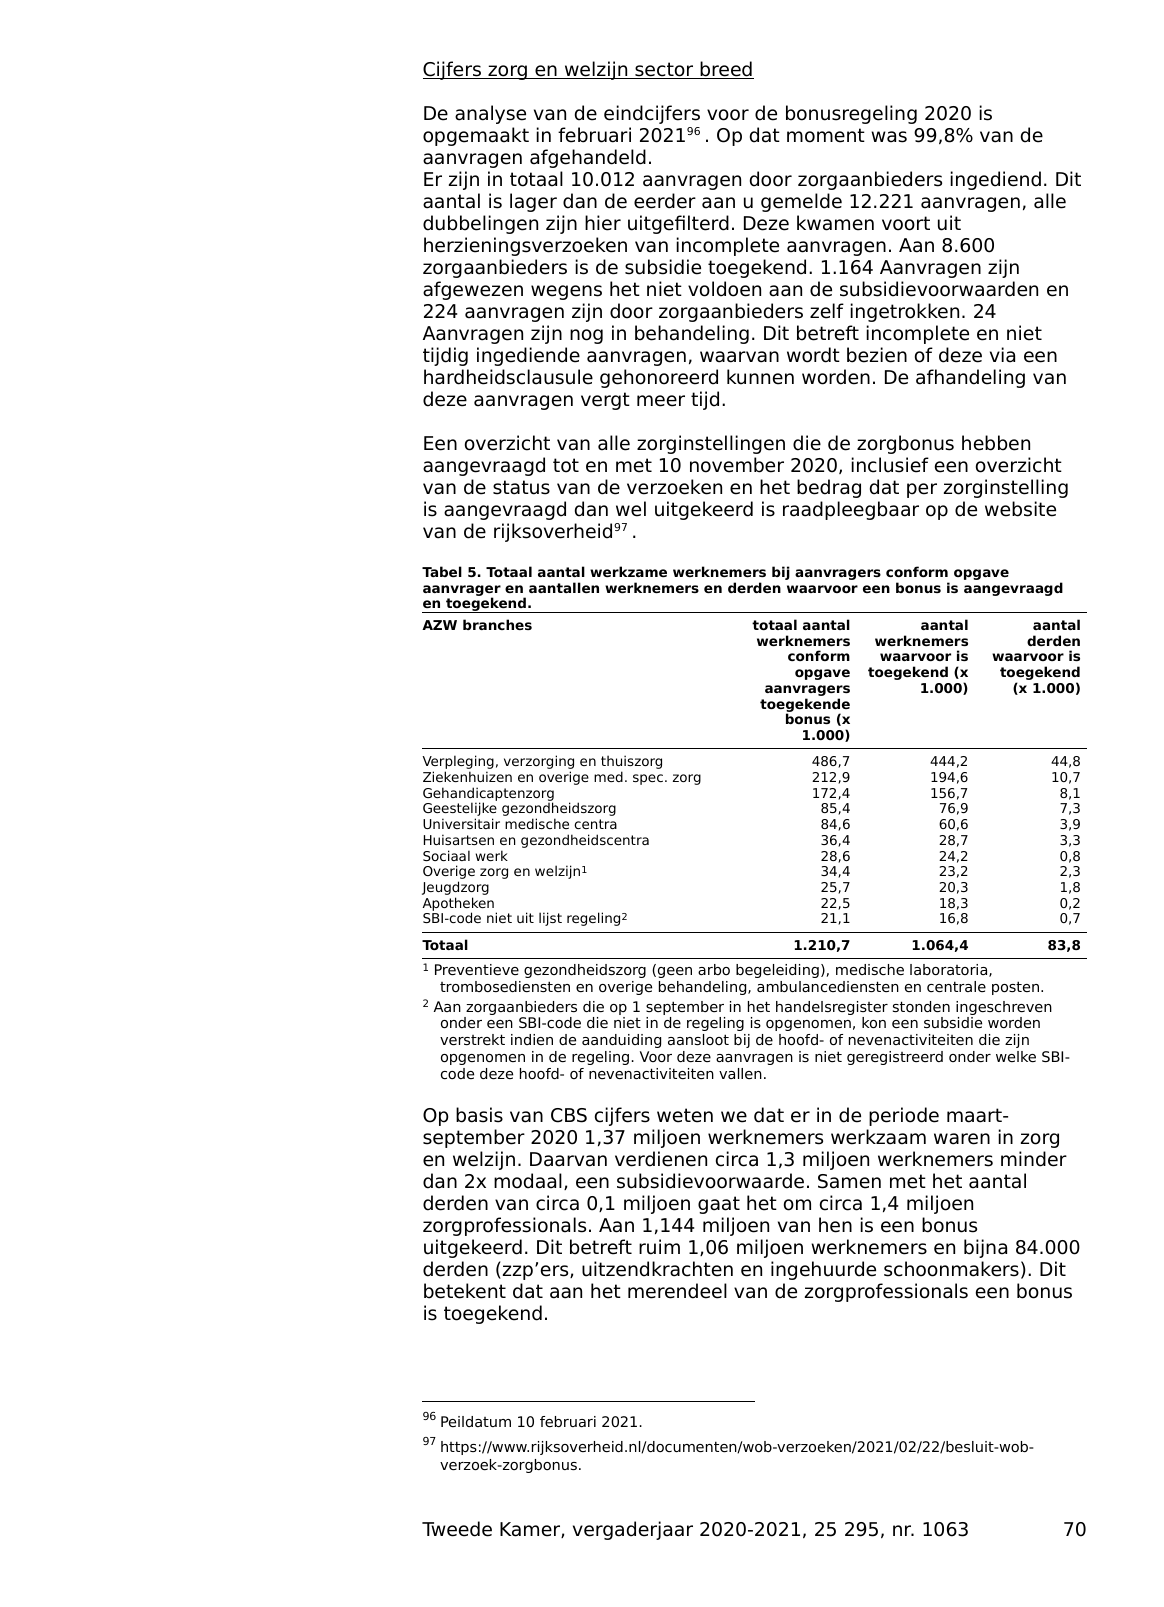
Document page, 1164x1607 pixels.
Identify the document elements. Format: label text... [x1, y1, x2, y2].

table_cell 8,1 [974, 786, 1087, 801]
table_cell 16,8 [856, 911, 974, 932]
table_cell Sociaal werk [422, 849, 738, 864]
table_cell 83,8 [974, 933, 1087, 958]
table_cell 60,6 [856, 817, 974, 833]
table_header Tabel 5. Totaal aantal werkzame werknemers bij aanvragers conform opgave aanvrager en aantallen werknemers en derden waarvoor een bonus is aangevraagd en toegekend. [422, 565, 1087, 612]
table_cell 10,7 [974, 770, 1087, 786]
table_cell 0,2 [974, 896, 1087, 911]
text Op basis van CBS cijfers weten we dat er in de periode maart-september 2020 1,37 miljoen werknemers werkzaam waren in zorg en welzijn. Daarvan verdienen circa 1,3 miljoen werknemers minder dan 2x modaal, een subsidievoorwaarde. Samen met het aantal derden van circa 0,1 miljoen gaat het om circa 1,4 miljoen zorgprofessionals. Aan 1,144 miljoen van hen is een bonus uitgekeerd. Dit betreft ruim 1,06 miljoen werknemers en bijna 84.000 derden (zzp’ers, uitzendkrachten en ingehuurde schoonmakers). Dit betekent dat aan het merendeel van de zorgprofessionals een bonus is toegekend. [422, 1105, 1087, 1325]
table_cell AZW branches [422, 613, 738, 748]
text Een overzicht van alle zorginstellingen die de zorgbonus hebben aangevraagd tot en met 10 november 2020, inclusief een overzicht van de status van de verzoeken en het bedrag dat per zorginstelling is aangevraagd dan wel uitgekeerd is raadpleegbaar op de website van de rijksoverheid. [422, 433, 1087, 543]
table_cell 76,9 [856, 801, 974, 817]
table_cell 24,2 [856, 849, 974, 864]
table_cell 212,9 [738, 770, 856, 786]
table_cell 3,3 [974, 833, 1087, 848]
table_cell 22,5 [738, 896, 856, 911]
table_cell Geestelijke gezondheidszorg [422, 801, 738, 817]
table_cell 23,2 [856, 864, 974, 880]
table_cell SBI-code niet uit lijst regeling2 [422, 911, 738, 932]
table_cell 18,3 [856, 896, 974, 911]
table_cell aantal werknemers waarvoor is toegekend (x 1.000) [856, 613, 974, 748]
table_cell Gehandicaptenzorg [422, 786, 738, 801]
subtitle Cijfers zorg en welzijn sector breed [422, 59, 1087, 81]
table_cell Overige zorg en welzijn1 [422, 864, 738, 880]
table_cell 172,4 [738, 786, 856, 801]
table_cell 1.210,7 [738, 933, 856, 958]
table_cell Huisartsen en gezondheidscentra [422, 833, 738, 848]
table_cell 44,8 [974, 749, 1087, 770]
table_cell aantal derden waarvoor is toegekend (x 1.000) [974, 613, 1087, 748]
table_cell 0,8 [974, 849, 1087, 864]
table_cell Universitair medische centra [422, 817, 738, 833]
table_cell 28,6 [738, 849, 856, 864]
table_cell 34,4 [738, 864, 856, 880]
table_cell 194,6 [856, 770, 974, 786]
table_cell 1 Preventieve gezondheidszorg (geen arbo begeleiding), medische laboratoria, trombosediensten en overige behandeling, ambulancediensten en centrale posten. 2 Aan zorgaanbieders die op 1 september in het handelsregister stonden ingeschreven onder een SBI-code die niet in de regeling is opgenomen, kon een subsidie worden verstrekt indien de aanduiding aansloot bij de hoofd- of nevenactiviteiten die zijn opgenomen in de regeling. Voor deze aanvragen is niet geregistreerd onder welke SBI-code deze hoofd- of nevenactiviteiten vallen. [422, 959, 1087, 1083]
table_cell 1,8 [974, 880, 1087, 896]
table_cell 25,7 [738, 880, 856, 896]
table_cell 28,7 [856, 833, 974, 848]
table_cell 2,3 [974, 864, 1087, 880]
table_cell 7,3 [974, 801, 1087, 817]
table_cell 21,1 [738, 911, 856, 932]
table_cell 84,6 [738, 817, 856, 833]
table_cell Verpleging, verzorging en thuiszorg [422, 749, 738, 770]
table_cell 85,4 [738, 801, 856, 817]
text De analyse van de eindcijfers voor de bonusregeling 2020 is opgemaakt in februari 2021. Op dat moment was 99,8% van de aanvragen afgehandeld. [422, 103, 1087, 169]
table_cell 156,7 [856, 786, 974, 801]
table_cell totaal aantal werknemers conform opgave aanvragers toegekende bonus (x 1.000) [738, 613, 856, 748]
table_cell Apotheken [422, 896, 738, 911]
table_cell 486,7 [738, 749, 856, 770]
table_cell Totaal [422, 933, 738, 958]
table_cell Ziekenhuizen en overige med. spec. zorg [422, 770, 738, 786]
text Peildatum 10 februari 2021. [422, 1410, 1087, 1432]
table_cell 36,4 [738, 833, 856, 848]
table_cell 444,2 [856, 749, 974, 770]
table_cell 3,9 [974, 817, 1087, 833]
table_cell Jeugdzorg [422, 880, 738, 896]
table_cell 20,3 [856, 880, 974, 896]
table_cell 1.064,4 [856, 933, 974, 958]
table_cell 0,7 [974, 911, 1087, 932]
text Er zijn in totaal 10.012 aanvragen door zorgaanbieders ingediend. Dit aantal is lager dan de eerder aan u gemelde 12.221 aanvragen, alle dubbelingen zijn hier uitgefilterd. Deze kwamen voort uit herzieningsverzoeken van incomplete aanvragen. Aan 8.600 zorgaanbieders is de subsidie toegekend. 1.164 Aanvragen zijn afgewezen wegens het niet voldoen aan de subsidievoorwaarden en 224 aanvragen zijn door zorgaanbieders zelf ingetrokken. 24 Aanvragen zijn nog in behandeling. Dit betreft incomplete en niet tijdig ingediende aanvragen, waarvan wordt bezien of deze via een hardheidsclausule gehonoreerd kunnen worden. De afhandeling van deze aanvragen vergt meer tijd. [422, 169, 1087, 411]
text https://www.rijksoverheid.nl/documenten/wob-verzoeken/2021/02/22/besluit-wob-verzoek-zorgbonus. [422, 1435, 1087, 1474]
